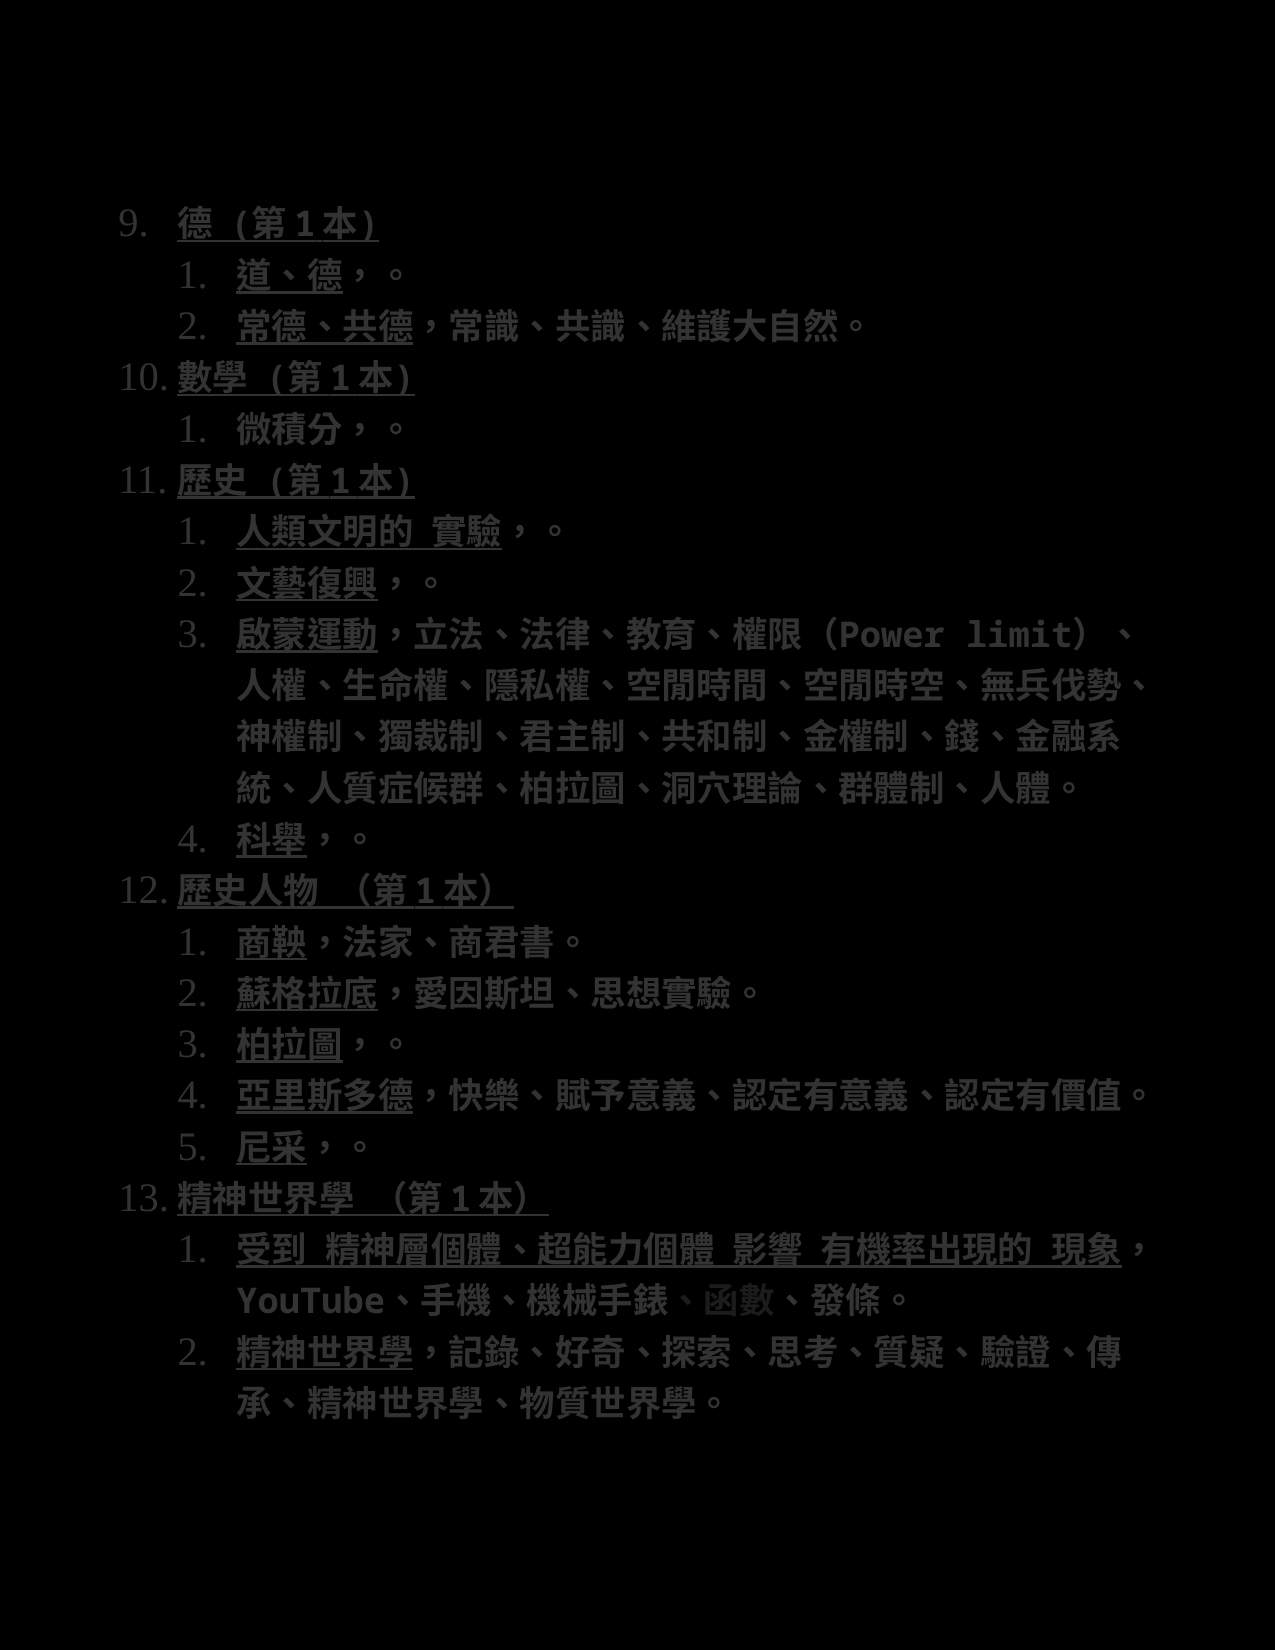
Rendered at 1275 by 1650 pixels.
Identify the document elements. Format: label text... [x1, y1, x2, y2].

list 微積分，。 [177, 401, 1157, 452]
list 受到 精神層個體、超能力個體 影響 有機率出現的 現象，YouTube、手機、機械手錶、函數、發條。 [177, 1221, 1157, 1324]
list 精神世界學，記錄、好奇、探索、思考、質疑、驗證、傳承、精神世界學、物質世界學。 [177, 1324, 1157, 1427]
list 蘇格拉底，愛因斯坦、思想實驗。 [177, 965, 1157, 1016]
list 歷史人物 （第1本） [118, 862, 1157, 914]
list 柏拉圖，。 [177, 1016, 1157, 1068]
list 常德、共德，常識、共識、維護大自然。 [177, 298, 1157, 350]
list 科舉，。 [177, 811, 1157, 862]
list 精神世界學 （第1本） [118, 1170, 1157, 1221]
list 道、德，。 [177, 247, 1157, 298]
list 人類文明的 實驗，。 [177, 504, 1157, 555]
list 數學 (第1本) [118, 350, 1157, 401]
list 商鞅，法家、商君書。 [177, 914, 1157, 965]
list 亞里斯多德，快樂、賦予意義、認定有意義、認定有價值。 [177, 1068, 1157, 1119]
list 啟蒙運動，立法、法律、教育、權限（Power limit）、人權、生命權、隱私權、空閒時間、空閒時空、無兵伐勢、神權制、獨裁制、君主制、共和制、金權制、錢、金融系統、人質症候群、柏拉圖、洞穴理論、群體制、人體。 [177, 606, 1157, 811]
list 文藝復興，。 [177, 555, 1157, 606]
list 尼采，。 [177, 1119, 1157, 1170]
list 德 (第1本) [118, 196, 1157, 247]
list 歷史 (第1本) [118, 452, 1157, 504]
